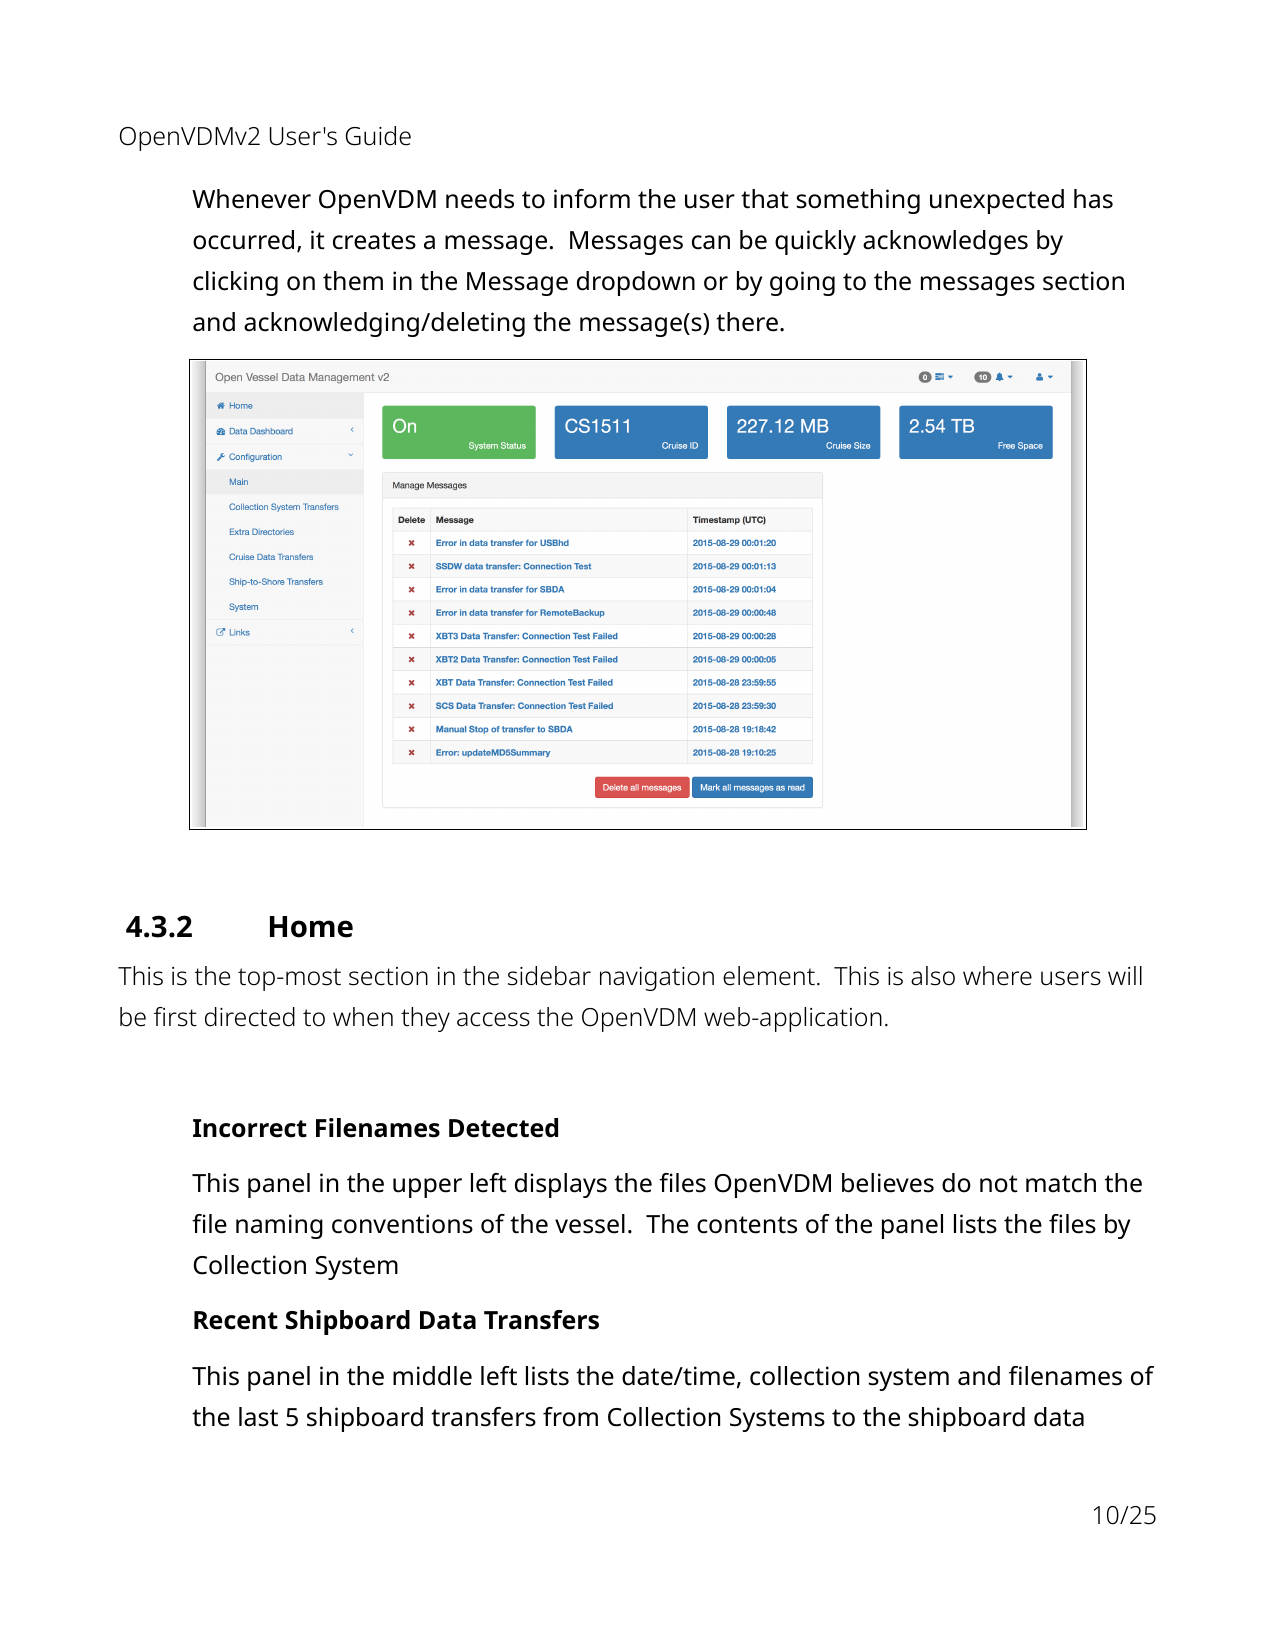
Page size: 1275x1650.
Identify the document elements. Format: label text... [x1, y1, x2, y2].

picture [191, 361, 1084, 827]
text Incorrect Filenames Detected [192, 1111, 1157, 1144]
subtitle Home [118, 906, 1157, 946]
text This panel in the upper left displays the files OpenVDM believes do not match the file naming conventions of the vessel. The contents of the panel lists the files by Collection System [192, 1166, 1157, 1282]
text This panel in the middle left lists the date/time, collection system and filenames of the last 5 shipboard transfers from Collection Systems to the shipboard data [192, 1358, 1157, 1433]
text Whenever OpenVDM needs to inform the user that something unexpected has occurred, it creates a message. Messages can be quickly acknowledges by clicking on them in the Message dropdown or by going to the messages section and acknowledging/deleting the message(s) there. [192, 182, 1157, 338]
text This is the top-most section in the sidebar navigation element. This is also where users will be first directed to when they access the OpenVDM web-application. [118, 959, 1157, 1034]
text Recent Shipboard Data Transfers [192, 1303, 1157, 1337]
